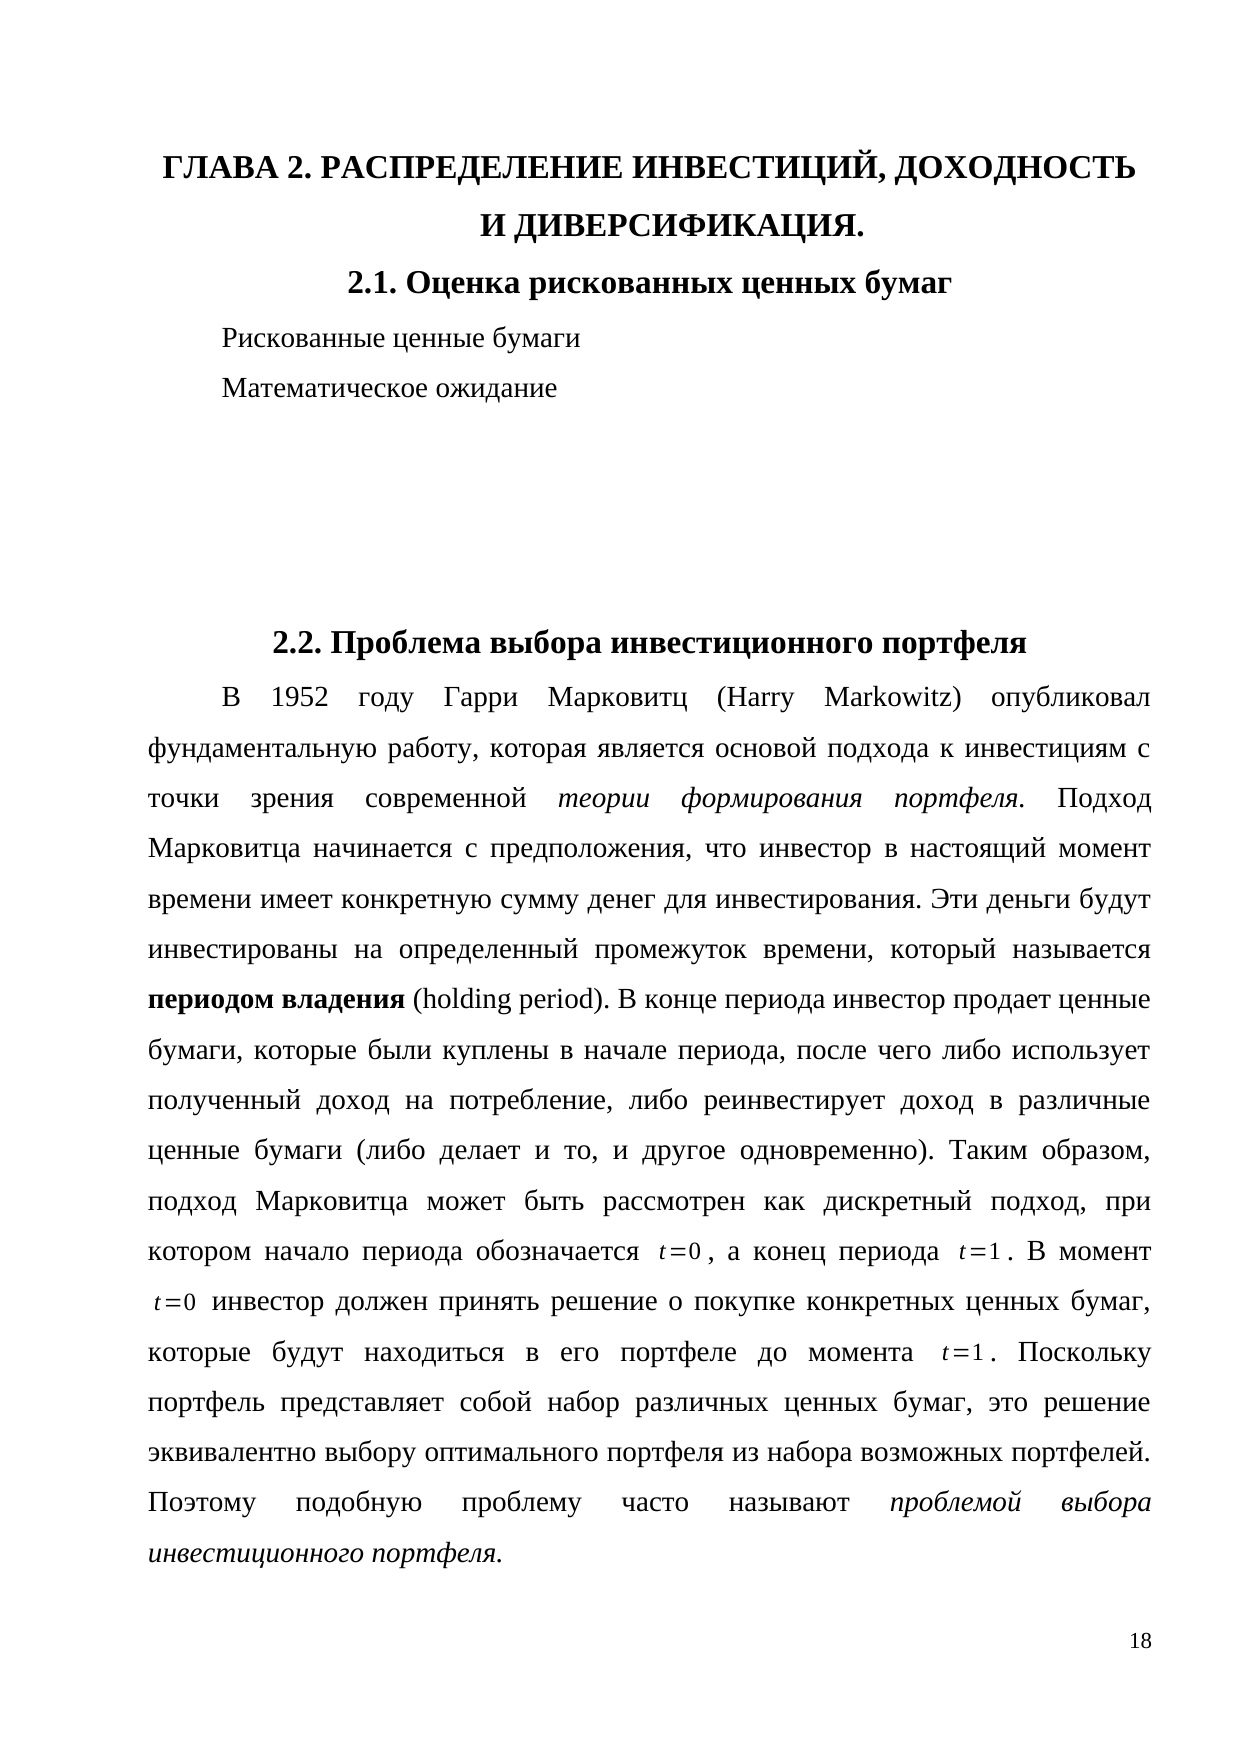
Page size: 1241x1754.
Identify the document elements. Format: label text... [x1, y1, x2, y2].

text Математическое ожидание [148, 371, 1152, 404]
subtitle 2.2. Проблема выбора инвестиционного портфеля [148, 622, 1152, 660]
text В 1952 году Гарри Марковитц (Harry Markowitz) опубликовал фундаментальную работу, которая является основой подхода к инвестициям с точки зрения современной теории формирования портфеля. Подход Марковитца начинается с предположения, что инвестор в настоящий момент времени имеет конкретную сумму денег для инвестирования. Эти деньги будут инвестированы на определенный промежуток времени, который называется периодом владения (holding period). В конце периода инвестор продает ценные бумаги, которые были куплены в начале периода, после чего либо использует полученный доход на потребление, либо реинвестирует доход в различные ценные бумаги (либо делает и то, и другое одновременно). Таким образом, подход Марковитца может быть рассмотрен как дискретный подход, при котором начало периода обозначается , а конец периода . В момент инвестор должен принять решение о покупке конкретных ценных бумаг, которые будут находиться в его портфеле до момента . Поскольку портфель представляет собой набор различных ценных бумаг, это решение эквивалентно выбору оптимального портфеля из набора возможных портфелей. Поэтому подобную проблему часто называют проблемой выбора инвестиционного портфеля. [148, 679, 1152, 1568]
subtitle 2.1. Оценка рискованных ценных бумаг [148, 263, 1152, 301]
subtitle ГЛАВА 2. РАСПРЕДЕЛЕНИЕ ИНВЕСТИЦИЙ, ДОХОДНОСТЬ И ДИВЕРСИФИКАЦИЯ. [148, 148, 1152, 243]
text Рискованные ценные бумаги [148, 320, 1152, 354]
